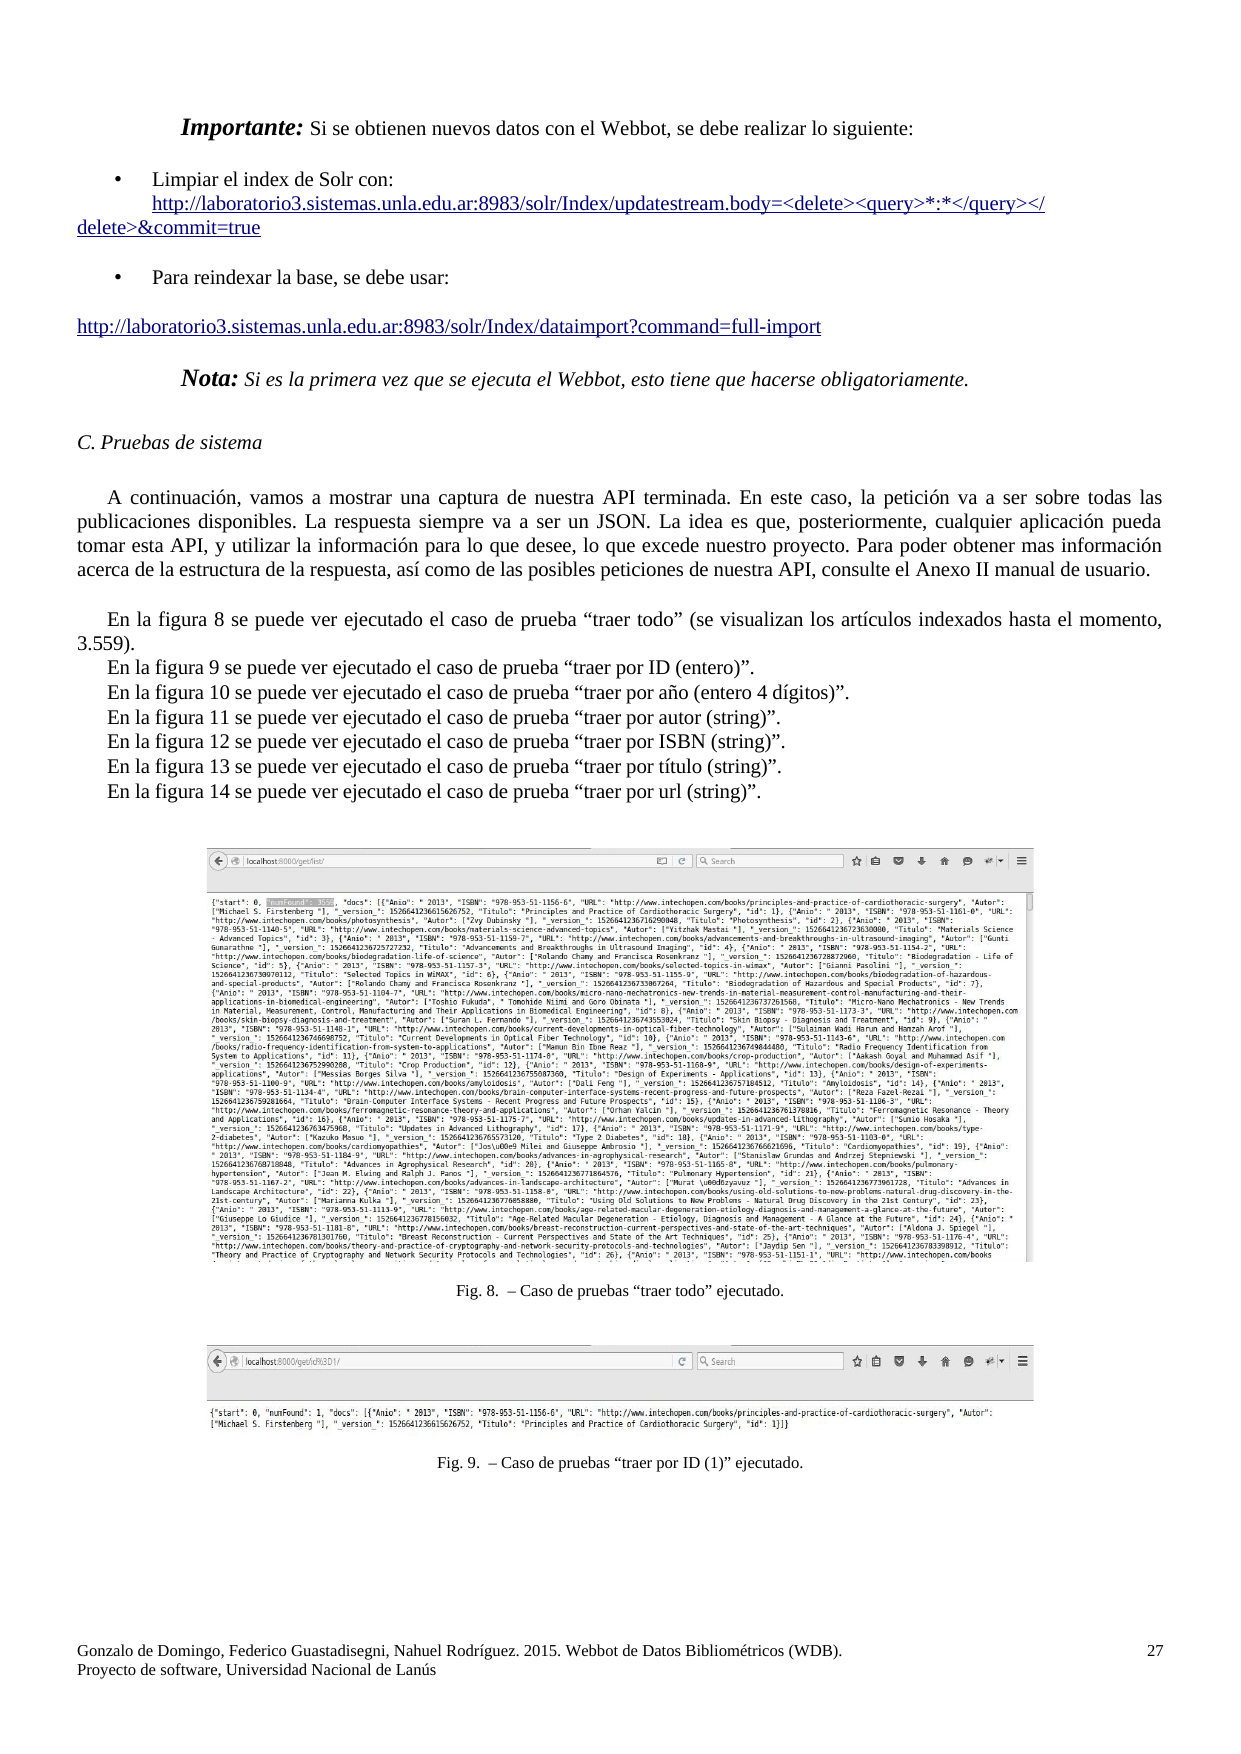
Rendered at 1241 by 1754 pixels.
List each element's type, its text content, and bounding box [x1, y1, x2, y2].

text En la figura 11 se puede ver ejecutado el caso de prueba “traer por autor (string)”. [77, 705, 1163, 729]
text En la figura 9 se puede ver ejecutado el caso de prueba “traer por ID (entero)”. [77, 655, 1163, 679]
text http://laboratorio3.sistemas.unla.edu.ar:8983/solr/Index/updatestream.body=<delete><query>*:*</query></delete>&commit=true [77, 191, 1163, 239]
text En la figura 13 se puede ver ejecutado el caso de prueba “traer por título (string)”. [77, 754, 1163, 778]
picture [206, 848, 1034, 1262]
list – Caso de pruebas “traer por ID (1)” ejecutado. [77, 1453, 1163, 1472]
picture [206, 1345, 1034, 1448]
text En la figura 12 se puede ver ejecutado el caso de prueba “traer por ISBN (string)”. [77, 729, 1163, 753]
text En la figura 8 se puede ver ejecutado el caso de prueba “traer todo” (se visualizan los artículos indexados hasta el momento, 3.559). [77, 607, 1163, 655]
text http://laboratorio3.sistemas.unla.edu.ar:8983/solr/Index/dataimport?command=full-import [77, 314, 1163, 338]
subtitle Pruebas de sistema [77, 430, 1163, 454]
text En la figura 14 se puede ver ejecutado el caso de prueba “traer por url (string)”. [77, 779, 1163, 803]
text Importante: Si se obtienen nuevos datos con el Webbot, se debe realizar lo siguiente: [151, 112, 1163, 141]
text Nota: Si es la primera vez que se ejecuta el Webbot, esto tiene que hacerse obligatoriamente. [151, 363, 1163, 392]
text A continuación, vamos a mostrar una captura de nuestra API terminada. En este caso, la petición va a ser sobre todas las publicaciones disponibles. La respuesta siempre va a ser un JSON. La idea es que, posteriormente, cualquier aplicación pueda tomar esta API, y utilizar la información para lo que desee, lo que excede nuestro proyecto. Para poder obtener mas información acerca de la estructura de la respuesta, así como de las posibles peticiones de nuestra API, consulte el Anexo II manual de usuario. [77, 485, 1163, 581]
list Para reindexar la base, se debe usar: [114, 265, 1163, 289]
text En la figura 10 se puede ver ejecutado el caso de prueba “traer por año (entero 4 dígitos)”. [77, 680, 1163, 704]
list – Caso de pruebas “traer todo” ejecutado. [77, 1281, 1163, 1300]
list Limpiar el index de Solr con: [114, 167, 1163, 191]
